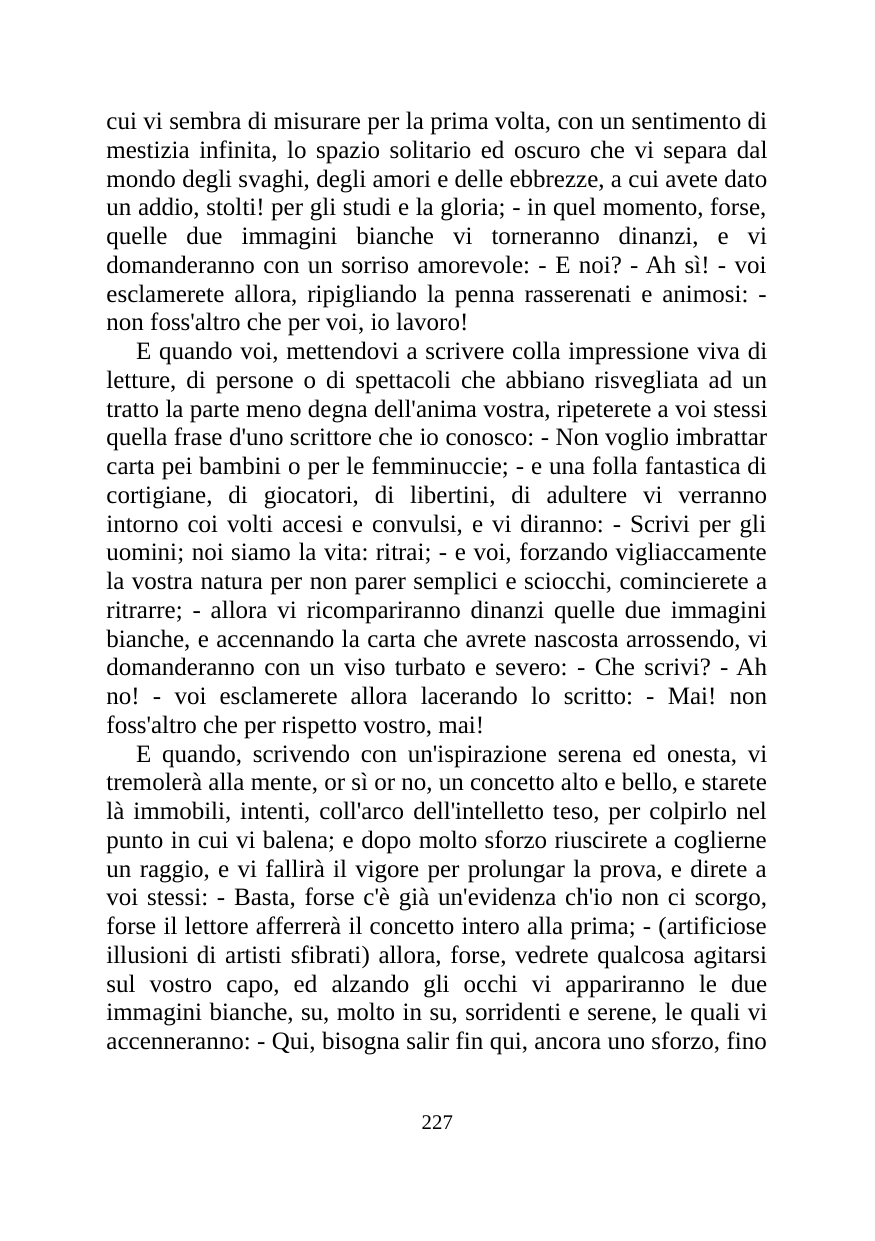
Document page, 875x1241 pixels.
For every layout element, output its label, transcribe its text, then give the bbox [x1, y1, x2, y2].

text E quando, scrivendo con un'ispirazione serena ed onesta, vi tremolerà alla mente, or sì or no, un concetto alto e bello, e starete là immobili, intenti, coll'arco dell'intelletto teso, per colpirlo nel punto in cui vi balena; e dopo molto sforzo riuscirete a coglierne un raggio, e vi fallirà il vigore per prolungar la prova, e direte a voi stessi: - Basta, forse c'è già un'evidenza ch'io non ci scorgo, forse il lettore afferrerà il concetto intero alla prima; - (artificiose illusioni di artisti sfibrati) allora, forse, vedrete qualcosa agitarsi sul vostro capo, ed alzando gli occhi vi appariranno le due immagini bianche, su, molto in su, sorridenti e serene, le quali vi accenneranno: - Qui, bisogna salir fin qui, ancora uno sforzo, fino [106, 739, 768, 1055]
text cui vi sembra di misurare per la prima volta, con un sentimento di mestizia infinita, lo spazio solitario ed oscuro che vi separa dal mondo degli svaghi, degli amori e delle ebbrezze, a cui avete dato un addio, stolti! per gli studi e la gloria; - in quel momento, forse, quelle due immagini bianche vi torneranno dinanzi, e vi domanderanno con un sorriso amorevole: - E noi? - Ah sì! - voi esclamerete allora, ripigliando la penna rasserenati e animosi: - non foss'altro che per voi, io lavoro! [106, 106, 768, 336]
text E quando voi, mettendovi a scrivere colla impressione viva di letture, di persone o di spettacoli che abbiano risvegliata ad un tratto la parte meno degna dell'anima vostra, ripeterete a voi stessi quella frase d'uno scrittore che io conosco: - Non voglio imbrattar carta pei bambini o per le femminuccie; - e una folla fantastica di cortigiane, di giocatori, di libertini, di adultere vi verranno intorno coi volti accesi e convulsi, e vi diranno: - Scrivi per gli uomini; noi siamo la vita: ritrai; - e voi, forzando vigliaccamente la vostra natura per non parer semplici e sciocchi, comincierete a ritrarre; - allora vi ricompariranno dinanzi quelle due immagini bianche, e accennando la carta che avrete nascosta arrossendo, vi domanderanno con un viso turbato e severo: - Che scrivi? - Ah no! - voi esclamerete allora lacerando lo scritto: - Mai! non foss'altro che per rispetto vostro, mai! [106, 336, 768, 739]
